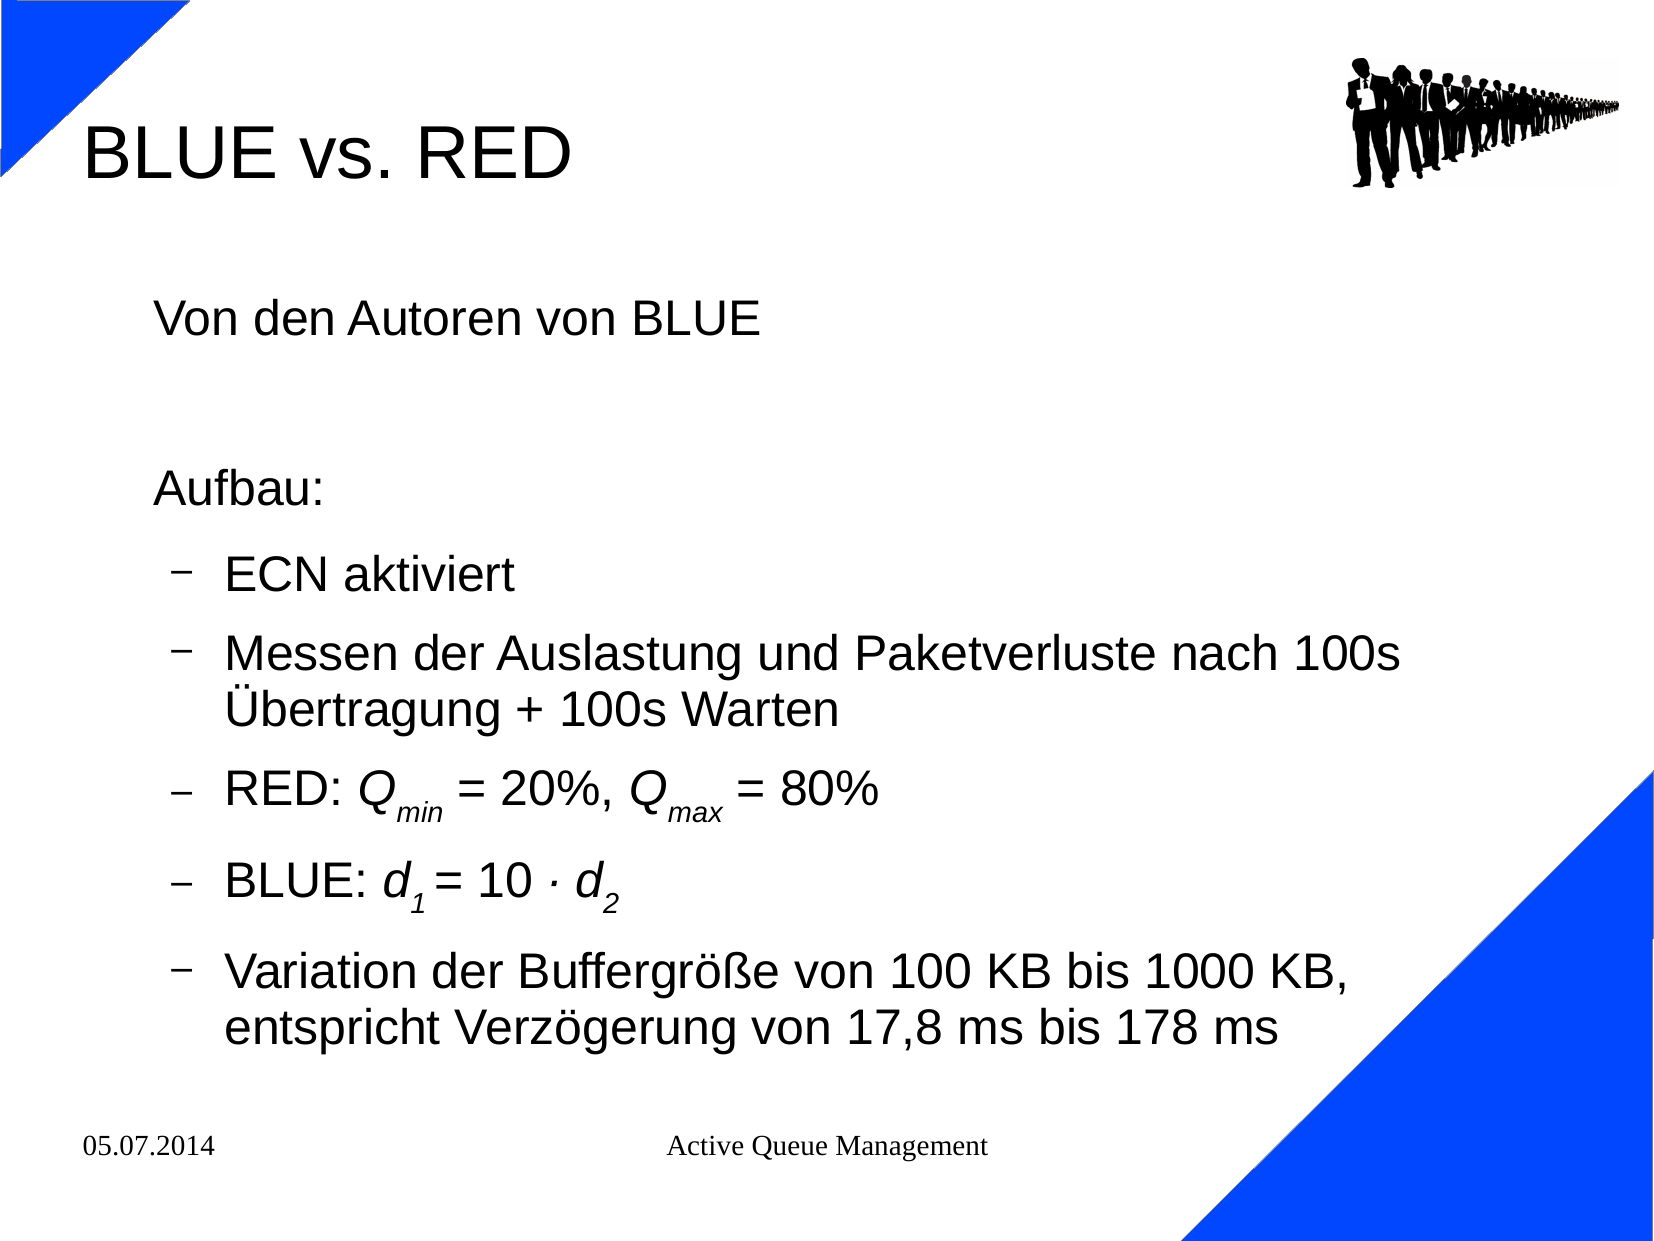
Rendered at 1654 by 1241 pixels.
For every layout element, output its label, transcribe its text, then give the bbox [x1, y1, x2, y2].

text_box [1180, 770, 1654, 1241]
title BLUE vs. RED [82, 49, 1571, 257]
picture [1346, 58, 1619, 188]
list Von den Autoren von BLUE Aufbau: ECN aktiviert Messen der Auslastung und Paketverluste nach 100s Übertragung + 100s Warten RED: Qmin = 20%, Qmax = 80% BLUE: d1 = 10 ∙ d2 Variation der Buffergröße von 100 KB bis 1000 KB, entspricht Verzögerung von 17,8 ms bis 178 ms [82, 290, 1571, 1109]
text_box [0, 0, 190, 177]
